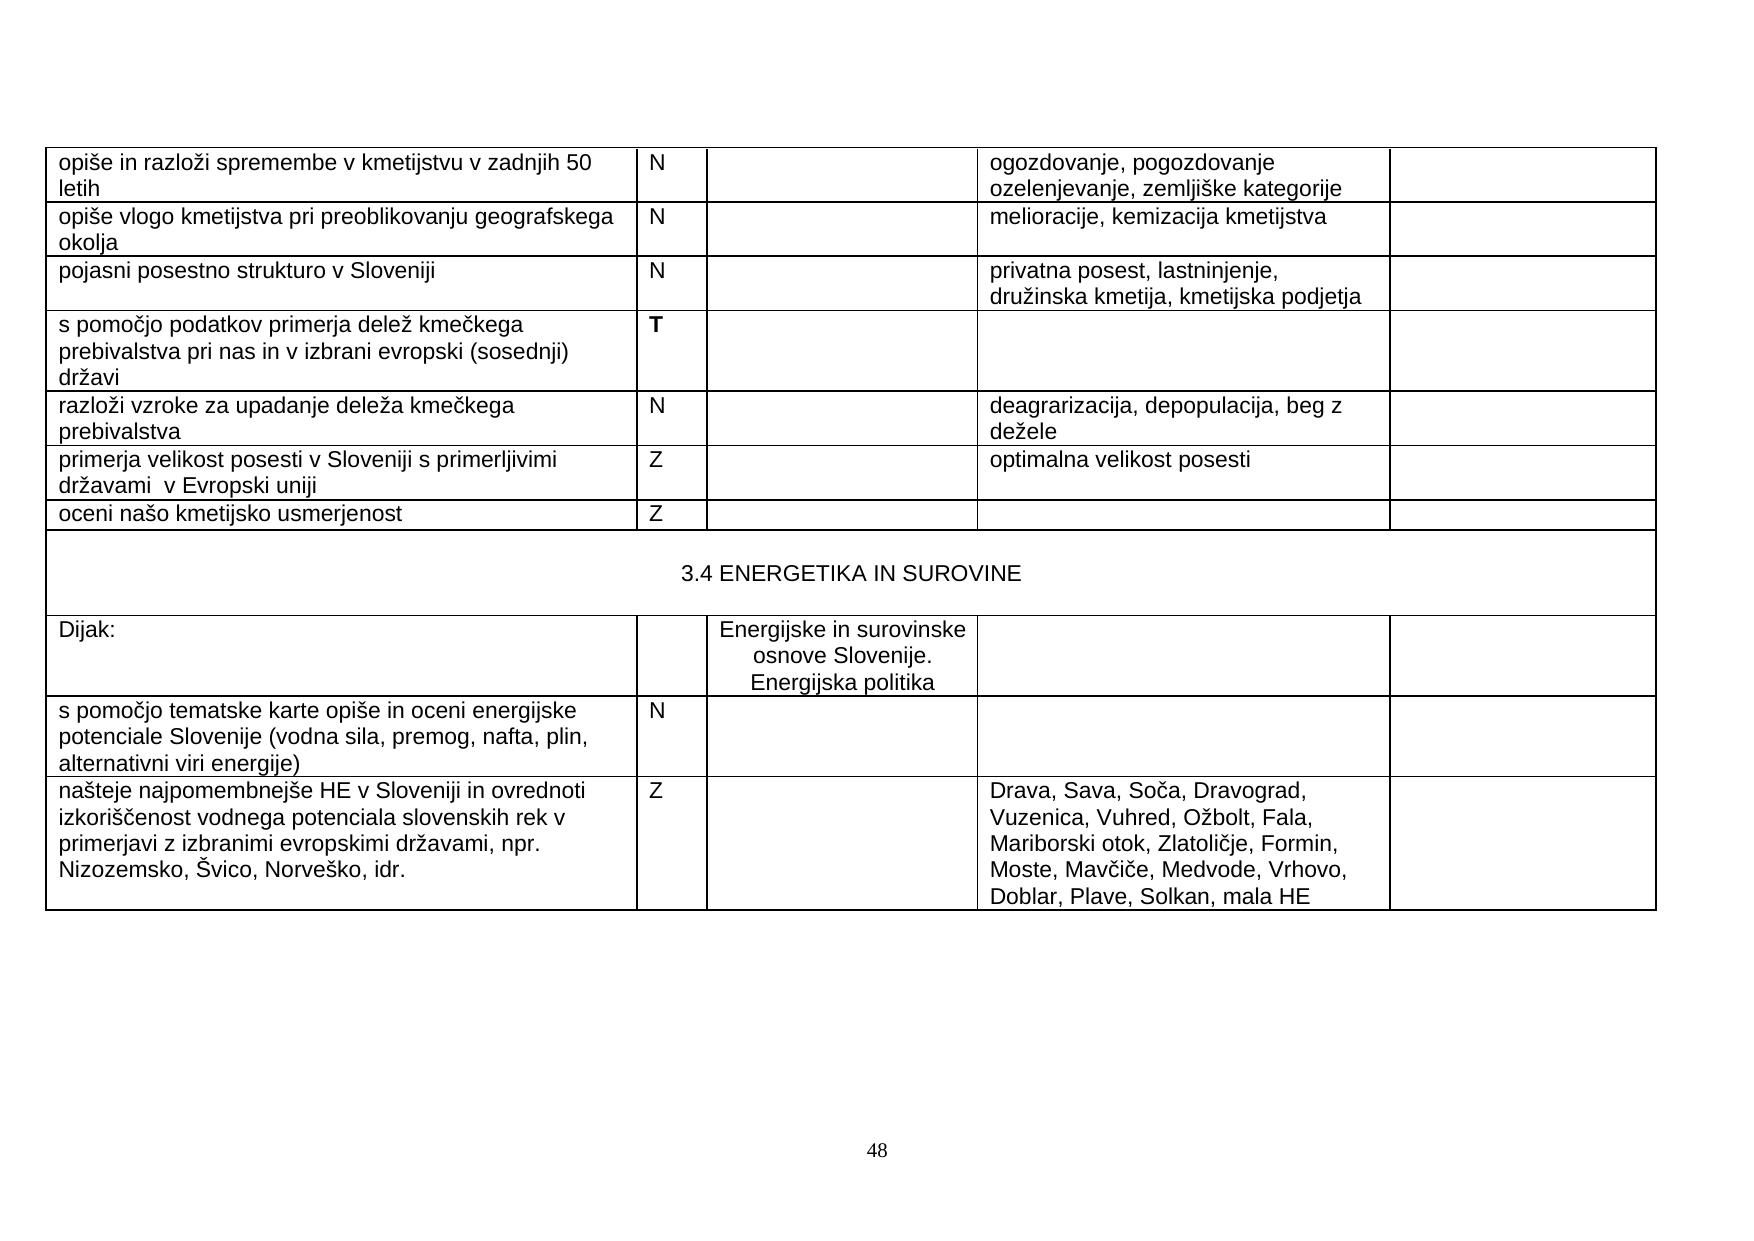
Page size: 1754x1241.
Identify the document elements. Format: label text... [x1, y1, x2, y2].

table_cell razloži vzroke za upadanje deleža kmečkega prebivalstva [47, 392, 636, 444]
table_cell [978, 501, 1389, 529]
table_cell primerja velikost posesti v Sloveniji s primerljivimi državami v Evropski uniji [47, 446, 636, 499]
table_cell [1391, 777, 1655, 909]
table_cell privatna posest, lastninjenje, družinska kmetija, kmetijska podjetja [978, 257, 1389, 310]
table_cell [708, 446, 977, 499]
table_cell [708, 697, 977, 776]
table_cell [978, 697, 1389, 776]
table_cell Energijske in surovinske osnove Slovenije. Energijska politika [708, 616, 977, 695]
table_cell [1391, 446, 1655, 499]
table_cell [1391, 257, 1655, 310]
table_cell Z [638, 446, 706, 499]
table_header opiše in razloži spremembe v kmetijstvu v zadnjih 50 letih [47, 148, 637, 201]
table_cell [1391, 501, 1655, 529]
table_cell T [638, 311, 706, 390]
table_cell [708, 777, 977, 909]
table_cell N [638, 697, 706, 776]
table_cell 3.4 ENERGETIKA IN SUROVINE [47, 531, 1655, 614]
table_cell oceni našo kmetijsko usmerjenost [47, 501, 636, 529]
table_cell [978, 616, 1389, 695]
table_cell [708, 203, 977, 255]
table_cell [1391, 392, 1655, 444]
table_cell [1391, 203, 1655, 255]
table_cell Dijak: [47, 616, 636, 695]
table_cell Drava, Sava, Soča, Dravograd, Vuzenica, Vuhred, Ožbolt, Fala, Mariborski otok, Zlatoličje, Formin, Moste, Mavčiče, Medvode, Vrhovo, Doblar, Plave, Solkan, mala HE [978, 777, 1389, 909]
table_cell N [638, 203, 706, 255]
table_cell optimalna velikost posesti [978, 446, 1389, 499]
table_cell N [638, 257, 706, 310]
table_cell Z [638, 777, 706, 909]
table_cell pojasni posestno strukturo v Sloveniji [47, 257, 636, 310]
table_cell s pomočjo tematske karte opiše in oceni energijske potenciale Slovenije (vodna sila, premog, nafta, plin, alternativni viri energije) [47, 697, 636, 776]
table_header N [638, 148, 707, 201]
table_cell s pomočjo podatkov primerja delež kmečkega prebivalstva pri nas in v izbrani evropski (sosednji) državi [47, 311, 636, 390]
table_cell [1391, 616, 1655, 695]
table_cell Z [638, 501, 706, 529]
table_cell deagrarizacija, depopulacija, beg z dežele [978, 392, 1389, 444]
table_cell [978, 311, 1389, 390]
table_header ogozdovanje, pogozdovanje ozelenjevanje, zemljiške kategorije [978, 148, 1390, 201]
table_cell [1391, 311, 1655, 390]
table_cell [708, 257, 977, 310]
table_cell [708, 501, 977, 529]
table_cell [708, 311, 977, 390]
table_cell opiše vlogo kmetijstva pri preoblikovanju geografskega okolja [47, 203, 636, 255]
table_cell N [638, 392, 706, 444]
table_cell [708, 392, 977, 444]
table_header [1391, 148, 1655, 201]
table_cell melioracije, kemizacija kmetijstva [978, 203, 1389, 255]
table_cell [1391, 697, 1655, 776]
table_header [708, 148, 977, 201]
table_cell [638, 616, 706, 695]
table_cell našteje najpomembnejše HE v Sloveniji in ovrednoti izkoriščenost vodnega potenciala slovenskih rek v primerjavi z izbranimi evropskimi državami, npr. Nizozemsko, Švico, Norveško, idr. [47, 777, 636, 909]
